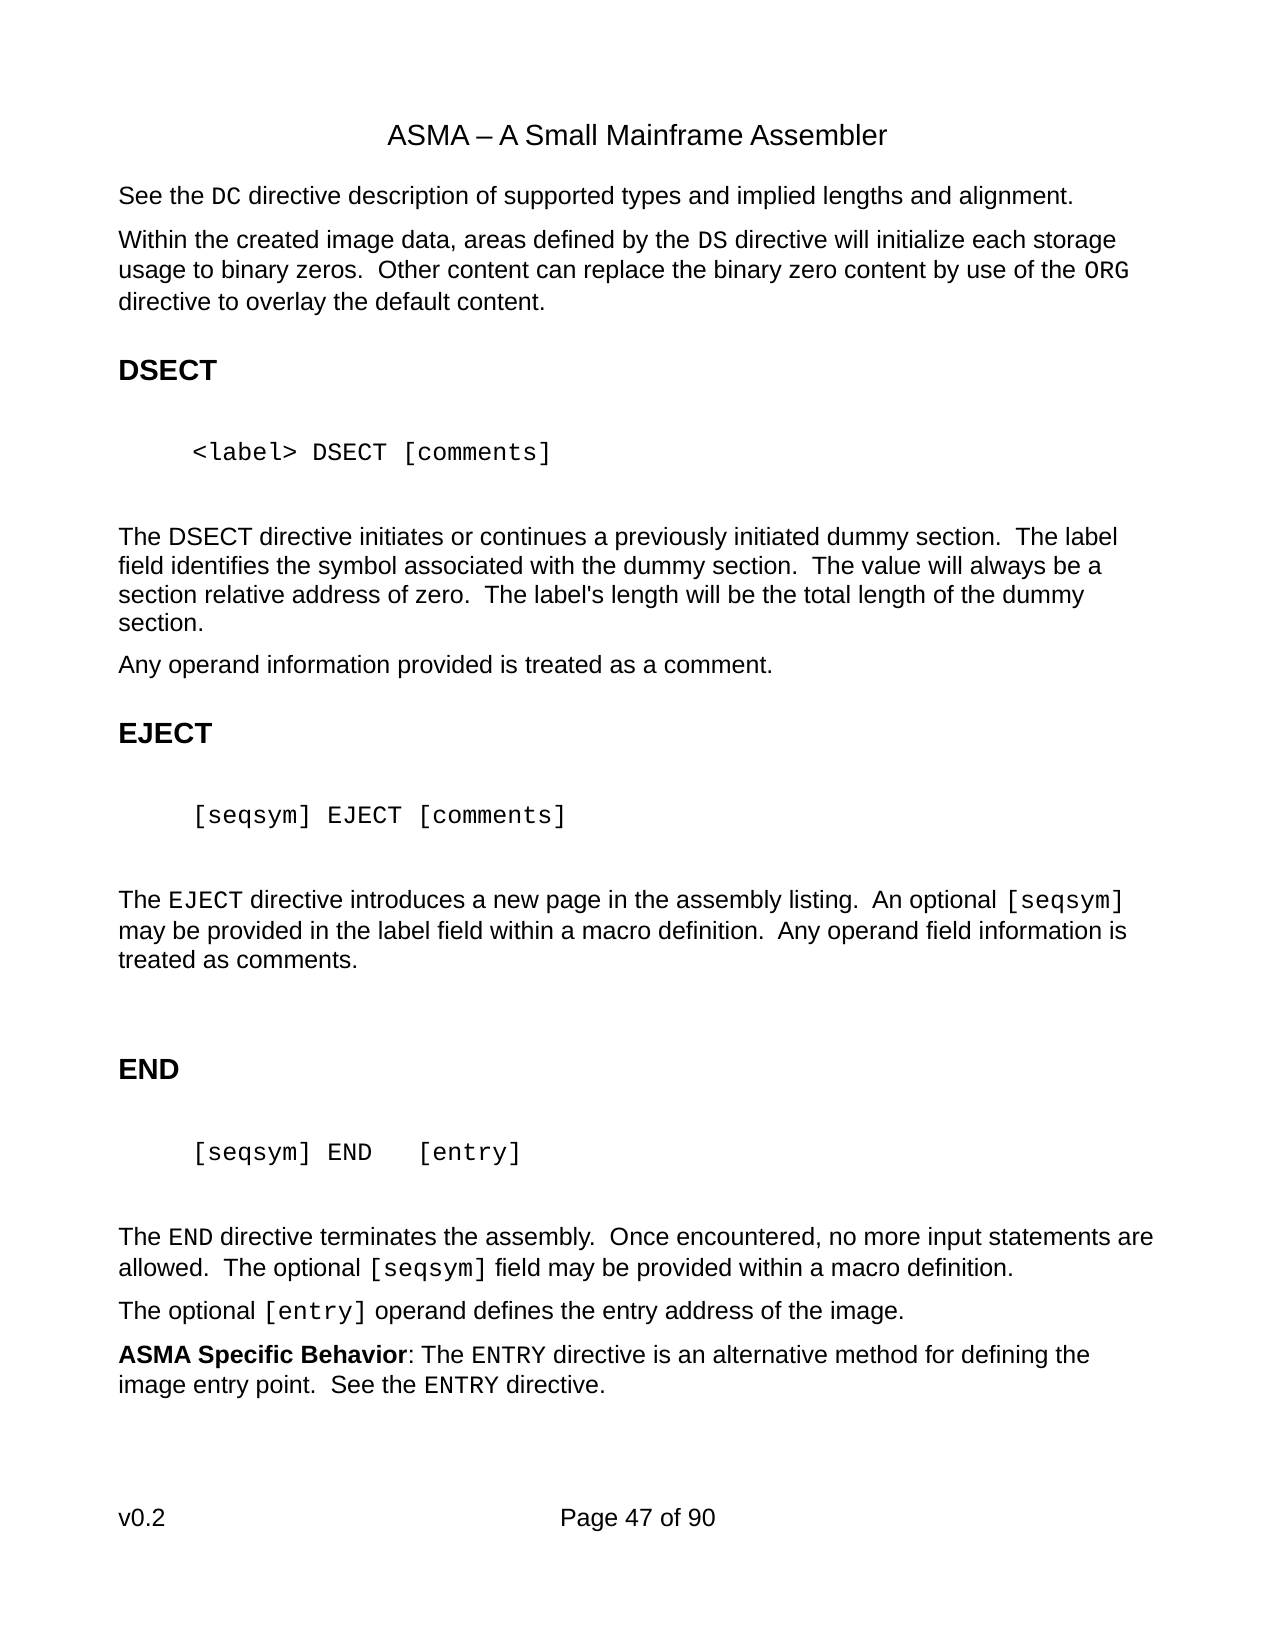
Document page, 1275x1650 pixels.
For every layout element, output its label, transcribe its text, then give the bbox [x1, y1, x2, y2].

text Any operand information provided is treated as a comment. [118, 649, 1157, 678]
text Within the created image data, areas defined by the DS directive will initialize each storage usage to binary zeros. Other content can replace the binary zero content by use of the ORG directive to overlay the default content. [118, 224, 1157, 315]
text [seqsym] END [entry] [192, 1140, 1157, 1168]
text The EJECT directive introduces a new page in the assembly listing. An optional [seqsym] may be provided in the label field within a macro definition. Any operand field information is treated as comments. [118, 885, 1157, 974]
subtitle DSECT [118, 353, 1157, 386]
text The optional [entry] operand defines the entry address of the image. [118, 1296, 1157, 1327]
subtitle EJECT [118, 716, 1157, 749]
subtitle END [118, 1052, 1157, 1086]
text The END directive terminates the assembly. Once encountered, no more input statements are allowed. The optional [seqsym] field may be provided within a macro definition. [118, 1222, 1157, 1284]
text ASMA Specific Behavior: The ENTRY directive is an alternative method for defining the image entry point. See the ENTRY directive. [118, 1339, 1157, 1401]
text The DSECT directive initiates or continues a previously initiated dummy section. The label field identifies the symbol associated with the dummy section. The value will always be a section relative address of zero. The label's length will be the total length of the dummy section. [118, 522, 1157, 637]
text [seqsym] EJECT [comments] [192, 803, 1157, 831]
text <label> DSECT [comments] [192, 440, 1157, 468]
text See the DC directive description of supported types and implied lengths and alignment. [118, 181, 1157, 212]
